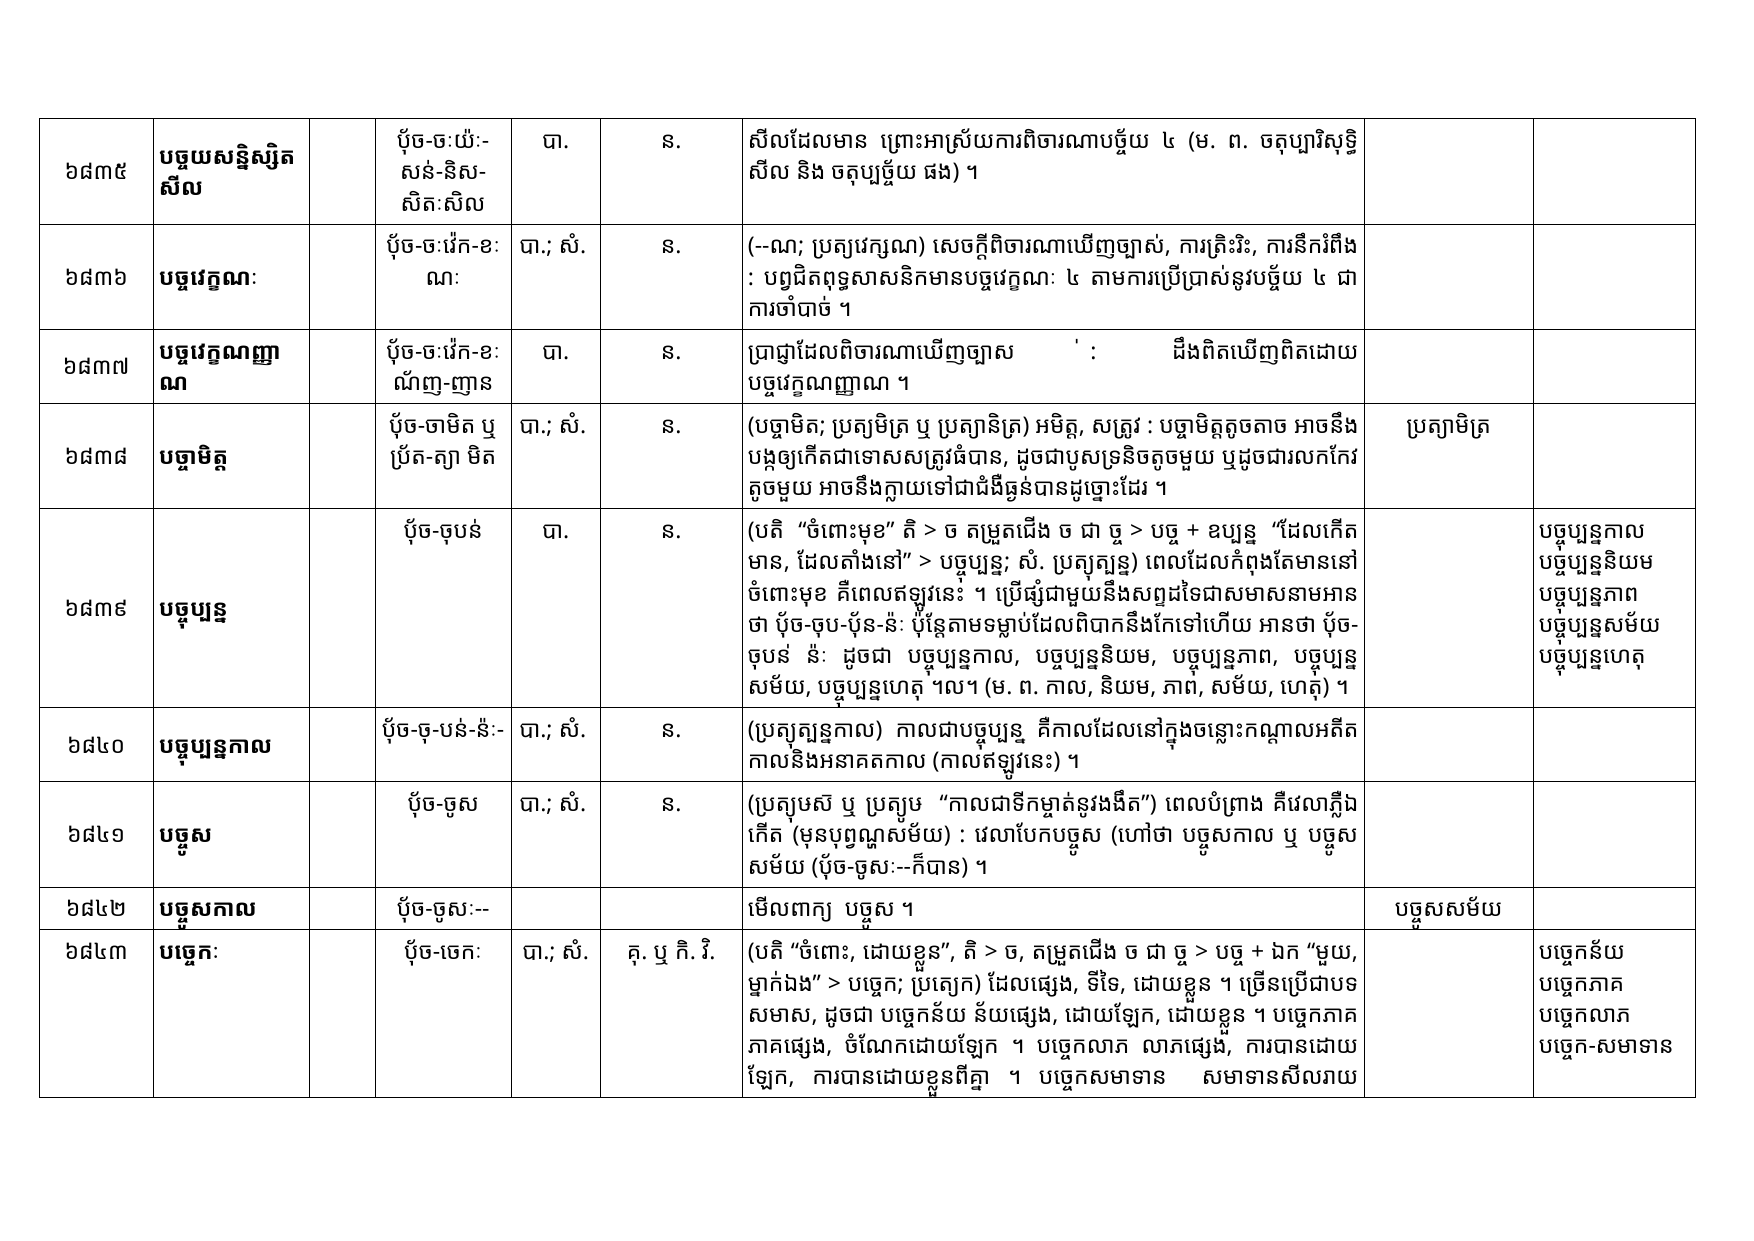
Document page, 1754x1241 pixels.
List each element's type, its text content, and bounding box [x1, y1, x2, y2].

table_cell បា. [512, 330, 600, 403]
table_cell (បតិ “ចំពោះ, ដោយ​ខ្លួន”, តិ > ច, តម្រួត​ជើង ច ជា ច្ច > បច្ច + ឯក “មួយ, ម្នាក់​ឯង” > បច្ចេក; ប្រត្យេក) ដែល​ផ្សេង, ទីទៃ, ដោយ​ខ្លួន ។ ច្រើន​ប្រើ​ជា​បទ​សមាស, ដូច​ជា បច្ចេក​ន័យ ន័យ​ផ្សេង, ដោយ​ឡែក, ដោយ​ខ្លួន ។ បច្ចេក​ភាគ ភាគ​ផ្សេង, ចំណែក​ដោយ​ឡែក ។ បច្ចេក​លាភ លាភ​ផ្សេង, ការ​បាន​ដោយ​ឡែក, ការ​បាន​ដោយ​ខ្លួន​ពី​គ្នា ។ បច្ចេក​សមាទាន សមាទាន​សីល​រាយ​ [743, 930, 1364, 1097]
table_cell បច្ចុប្បន្ន​កាល បច្ចប្បន្ន​និយម បច្ចុប្បន្ន​ភាព បច្ចុប្បន្ន​សម័យ បច្ចុប្បន្ន​ហេតុ [1534, 509, 1695, 707]
table_cell ន. [601, 225, 742, 329]
table_cell បច្ចុប្បន្ន​កាល [154, 708, 309, 781]
table_cell បា. [512, 119, 600, 223]
table_cell [512, 888, 600, 929]
table_cell [1534, 708, 1695, 781]
table_cell [310, 404, 375, 508]
table_cell (បតិ “ចំពោះ​មុខ” តិ > ច តម្រួត​ជើង ច ជា ច្ច > បច្ច + ឧប្បន្ន “ដែល​កើត​មាន, ដែល​តាំង​នៅ” > បច្ចុប្បន្ន; សំ. ប្រត្យុត្បន្ន) ពេល​ដែល​កំពុង​តែ​មាន​នៅ​ចំពោះ​មុខ គឺ​ពេល​ឥឡូវ​នេះ ។ ប្រើ​ផ្សំ​ជាមួយ​នឹង​សព្ទ​ដទៃ​ជា​សមាស​នាម​អាន​ថា ប៉័ច-ចុប-បុ័ន-ន៉ៈ ប៉ុន្តែ​តាម​ទម្លាប់​ដែល​ពិបាក​នឹង​កែ​ទៅ​ហើយ អាន​ថា ប៉័ច-ចុបន់ ន៉ៈ ដូច​ជា បច្ចុប្បន្ន​កាល, បច្ចប្បន្ន​និយម, បច្ចុប្បន្ន​ភាព, បច្ចុប្បន្ន​សម័យ, បច្ចុប្បន្ន​ហេតុ ។ល។ (ម. ព. កាល, និយម, ភាព, សម័យ, ហេតុ) ។ [743, 509, 1364, 707]
table_cell [310, 509, 375, 707]
table_cell ប៉័ច-ចេកៈ [376, 930, 511, 1097]
table_cell ៦៨៤២ [40, 888, 153, 929]
table_cell [1534, 782, 1695, 887]
table_cell [1534, 225, 1695, 329]
table_cell បច្ចេក​ន័យ បច្ចេក​ភាគ បច្ចេក​លាភ បច្ចេក-សមាទាន [1534, 930, 1695, 1097]
table_cell [1534, 330, 1695, 403]
table_cell [1534, 119, 1695, 223]
table_cell [1365, 509, 1533, 707]
table_cell ប៉័ច-ចៈយ៉ៈ-សន់-និស-សិតៈសិល [376, 119, 511, 223]
table_cell ៦៨៣៨ [40, 404, 153, 508]
table_cell បច្ចេកៈ [154, 930, 309, 1097]
table_cell [310, 782, 375, 887]
table_cell (ប្រត្យុឞស៑ ឬ ប្រត្យូឞ “កាល​ជាទី​កម្ចាត់​នូវ​ងងឹត”) ពេល​បំព្រាង គឺ​វេលា​ភ្លឺ​ឯ​កើត (មុន​បុព្វណ្ហ​សម័យ) : វេលា​បែក​បច្ចូស (ហៅ​ថា បច្ចូស​កាល ឬ បច្ចូស​សម័យ (ប៉័ច-ចូសៈ--ក៏​បាន) ។ [743, 782, 1364, 887]
table_cell (បច្ចាមិត; ប្រត្យមិត្រ ឬ ប្រត្យានិត្រ) អមិត្ត, សត្រូវ : បច្ចាមិត្ត​តូចតាច អាច​នឹង​បង្ក​ឲ្យ​កើត​ជា​ទោស​សត្រូវ​ធំ​បាន, ដូច​ជា​បូស​ទ្រនិច​តូច​មួយ ឬ​ដូច​ជា​រលក​កែវ​តូច​មួយ អាច​នឹង​ក្លាយ​ទៅ​ជា​ជំងឺ​ធ្ងន់​បាន​ដូច្នោះ​ដែរ ។ [743, 404, 1364, 508]
table_cell (ប្រត្យុត្បន្ន​កាល) កាល​ជា​បច្ចុប្បន្ន គឺ​កាល​ដែល​នៅ​ក្នុង​ចន្លោះ​កណ្ដាល​អតីត​កាល​និង​អនាគត​កាល (កាល​ឥឡូវ​នេះ) ។ [743, 708, 1364, 781]
table_cell បា.; សំ. [512, 930, 600, 1097]
table_cell ន. [601, 330, 742, 403]
table_cell [1365, 930, 1533, 1097]
table_cell បច្ចូស [154, 782, 309, 887]
table_cell ប៉័ច-ចាមិត ឬ ប្រ័ត-ត្យា មិត [376, 404, 511, 508]
table_cell ៦៨៤០ [40, 708, 153, 781]
table_cell ៦៨៤៣ [40, 930, 153, 1097]
table_cell មើល​ពាក្យ បច្ចូស ។ [743, 888, 1364, 929]
table_cell ៦៨៣៧ [40, 330, 153, 403]
table_cell (--ណ; ប្រត្យវេក្សណ) សេចក្ដី​ពិចារណា​ឃើញ​ច្បាស់, ការ​ត្រិះរិះ, ការ​នឹក​រំពឹង : បព្វជិត​ពុទ្ធ​សាសនិក​មាន​បច្ចវេក្ខណៈ ៤ តាម​ការ​ប្រើប្រាស់​នូវ​បច្ច័យ ៤ ជា​ការ​ចាំបាច់ ។ [743, 225, 1364, 329]
table_cell ៦៨៣៩ [40, 509, 153, 707]
table_cell ប៉័ច-ចូស [376, 782, 511, 887]
table_cell [1365, 119, 1533, 223]
table_cell គុ. ឬ កិ. វិ. [601, 930, 742, 1097]
table_cell បា.; សំ. [512, 782, 600, 887]
table_cell [1365, 708, 1533, 781]
table_cell ប្រាជ្ញា​ដែល​ពិចារណា​ឃើញ​ច្បាស់ : ដឹង​ពិត​ឃើញ​ពិត​ដោយ​បច្ចវេក្ខណញ្ញាណ ។ [743, 330, 1364, 403]
table_cell [310, 330, 375, 403]
table_cell [310, 119, 375, 223]
table_cell បច្ចវេក្ខណៈ [154, 225, 309, 329]
table_cell បច្ចុប្បន្ន [154, 509, 309, 707]
table_cell បា.; សំ. [512, 225, 600, 329]
table_cell បច្ចាមិត្ត [154, 404, 309, 508]
table_cell [1534, 404, 1695, 508]
table_cell បច្ចូស​កាល [154, 888, 309, 929]
table_cell ន. [601, 782, 742, 887]
table_cell [1365, 330, 1533, 403]
table_cell [310, 708, 375, 781]
table_cell ៦៨៣៦ [40, 225, 153, 329]
table_cell ន. [601, 708, 742, 781]
table_cell [1534, 888, 1695, 929]
table_cell បា.; សំ. [512, 708, 600, 781]
table_cell បច្ចវេក្ខណញ្ញាណ [154, 330, 309, 403]
table_cell [1365, 225, 1533, 329]
table_cell ន. [601, 119, 742, 223]
table_cell បច្ចយសន្និស្សិតសីល [154, 119, 309, 223]
table_cell ប៉័ច-ចៈវ៉េក-ខៈណ័ញ-ញាន [376, 330, 511, 403]
table_cell [1365, 782, 1533, 887]
table_cell [310, 225, 375, 329]
table_cell បា. [512, 509, 600, 707]
table_cell ៦៨៤១ [40, 782, 153, 887]
table_cell ន. [601, 404, 742, 508]
table_cell ប៉័ច-ចៈវ៉េក-ខៈណៈ [376, 225, 511, 329]
table_cell ប្រត្យា​មិត្រ [1365, 404, 1533, 508]
table_cell បា.; សំ. [512, 404, 600, 508]
table_cell [310, 930, 375, 1097]
table_cell ប៉័ច-ចូសៈ-- [376, 888, 511, 929]
table_cell ប៉័ច-ចុ-បន់-ន៉ៈ- [376, 708, 511, 781]
table_cell [601, 888, 742, 929]
table_cell [310, 888, 375, 929]
table_cell ប៉័ច-ចុបន់ [376, 509, 511, 707]
table_cell សីល​ដែល​មាន ព្រោះ​អាស្រ័យ​ការ​ពិចារណា​បច្ច័យ ៤ (ម. ព. ចតុប្បារិសុទ្ធិ​សីល និង ចតុប្បច្ច័យ ផង) ។ [743, 119, 1364, 223]
table_cell ៦៨៣៥ [40, 119, 153, 223]
table_cell បច្ចូស​សម័យ [1365, 888, 1533, 929]
table_cell ន. [601, 509, 742, 707]
